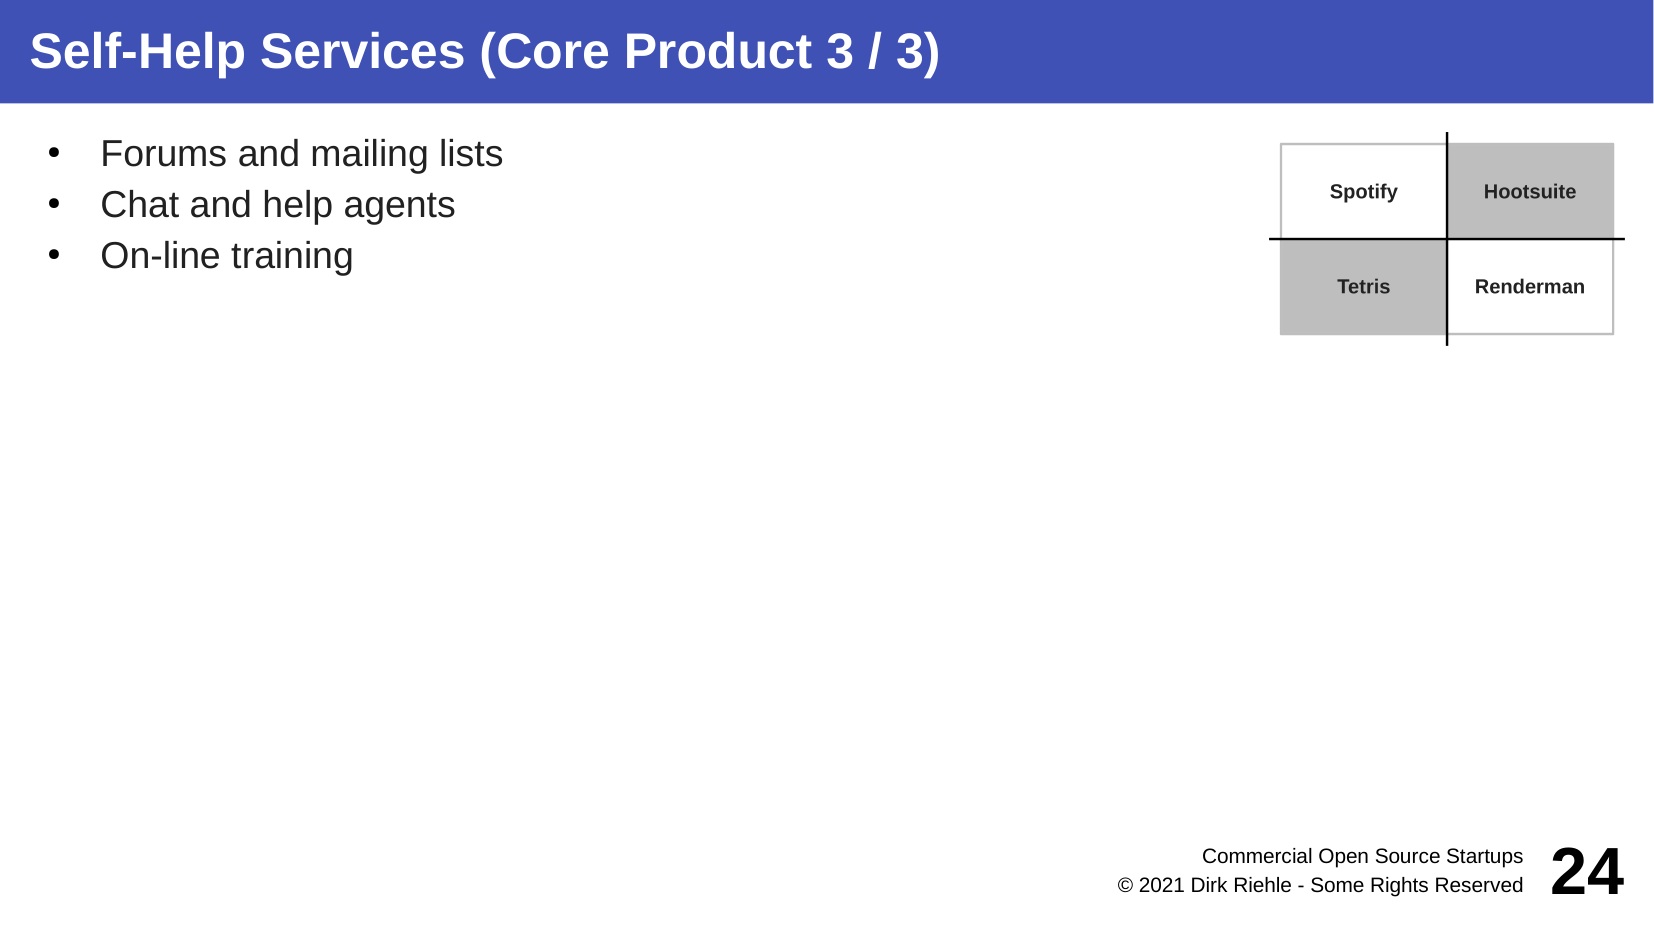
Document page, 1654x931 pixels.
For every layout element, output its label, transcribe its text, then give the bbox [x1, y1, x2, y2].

list Forums and mailing lists Chat and help agents On-line training [29, 132, 1625, 813]
title Self-Help Services (Core Product 3 / 3) [0, 0, 1654, 104]
picture [1269, 132, 1625, 346]
